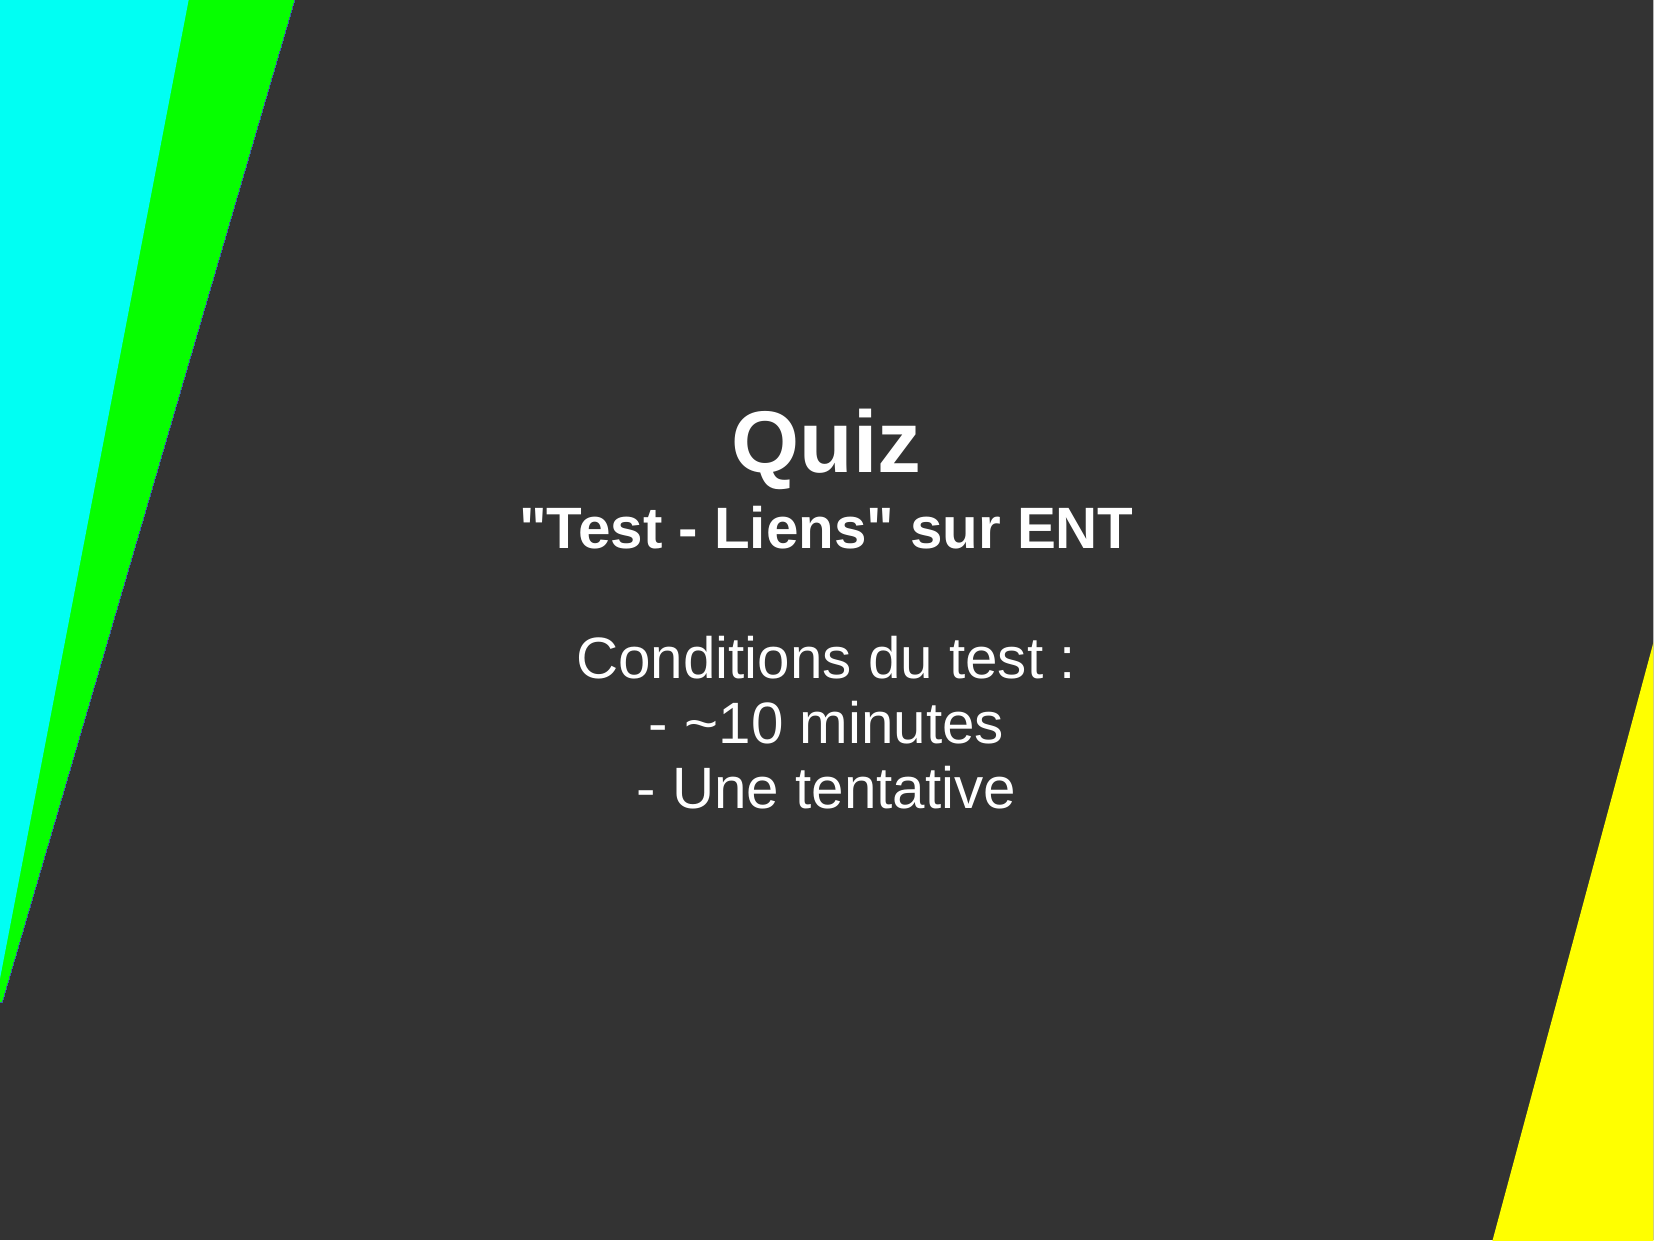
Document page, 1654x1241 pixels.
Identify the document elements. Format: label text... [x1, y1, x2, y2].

text_box [1492, 640, 1654, 1241]
text_box [0, 0, 295, 1003]
title "Test - Liens" sur ENT Conditions du test : - ~10 minutes - Une tentative [31, 495, 1622, 886]
title Quiz [94, 393, 1622, 495]
